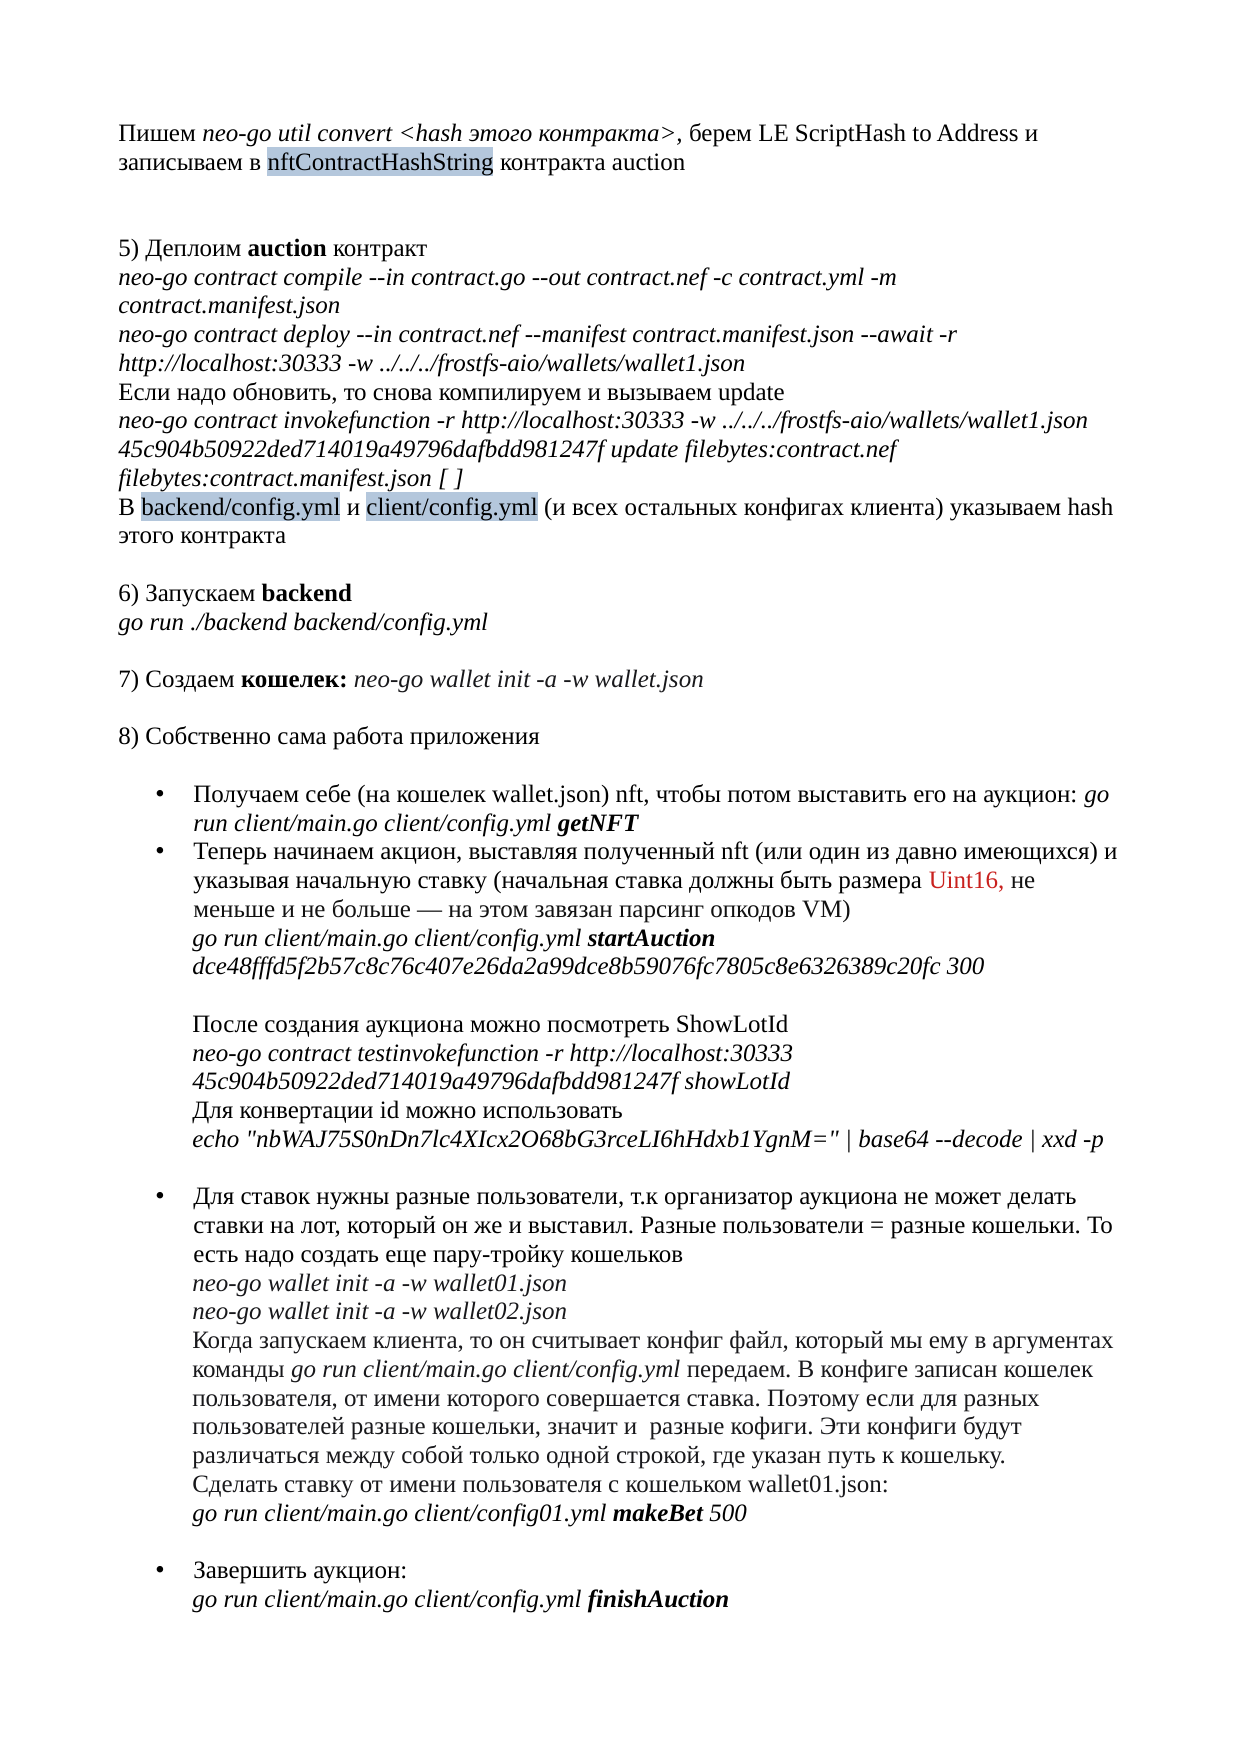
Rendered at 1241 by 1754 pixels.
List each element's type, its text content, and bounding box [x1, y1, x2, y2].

text Когда запускаем клиента, то он считывает конфиг файл, который мы ему в аргументах команды go run client/main.go client/config.yml передаем. В конфиге записан кошелек пользователя, от имени которого совершается ставка. Поэтому если для разных пользователей разные кошельки, значит и разные кофиги. Эти конфиги будут различаться между собой только одной строкой, где указан путь к кошельку. [118, 1325, 1122, 1469]
text Если надо обновить, то снова компилируем и вызываем update [118, 377, 1122, 406]
list Получаем себе (на кошелек wallet.json) nft, чтобы потом выставить его на аукцион: go run client/main.go client/config.yml getNFT [156, 779, 1122, 836]
text neo-go wallet init -a -w wallet02.json [118, 1296, 1122, 1325]
text Пишем neo-go util convert <hash этого контракта>, берем LE ScriptHash to Address и записываем в nftContractHashString контракта auction [118, 118, 1122, 176]
list Для ставок нужны разные пользователи, т.к организатор аукциона не может делать ставки на лот, который он же и выставил. Разные пользователи = разные кошельки. То есть надо создать еще пару-тройку кошельков [156, 1181, 1122, 1268]
text После создания аукциона можно посмотреть ShowLotId [118, 1009, 1122, 1038]
text echo "nbWAJ75S0nDn7lc4XIcx2O68bG3rceLI6hHdxb1YgnM=" | base64 --decode | xxd -p [118, 1124, 1122, 1153]
text В backend/config.yml и client/config.yml (и всех остальных конфигах клиента) указываем hash этого контракта [118, 492, 1122, 549]
list Завершить аукцион: [156, 1555, 1122, 1584]
text 6) Запускаем backend [118, 578, 1122, 607]
text go run client/main.go client/config.yml finishAuction [118, 1584, 1122, 1613]
text go run client/main.go client/config01.yml makeBet 500 [118, 1498, 1122, 1526]
list Теперь начинаем акцион, выставляя полученный nft (или один из давно имеющихся) и указывая начальную ставку (начальная ставка должны быть размера Uint16, не меньше и не больше — на этом завязан парсинг опкодов VM) [156, 836, 1122, 923]
text go run ./backend backend/config.yml [118, 607, 1122, 636]
text Для конвертации id можно использовать [118, 1095, 1122, 1124]
text neo-go contract testinvokefunction -r http://localhost:30333 45c904b50922ded714019a49796dafbdd981247f showLotId [118, 1038, 1122, 1095]
text 5) Деплоим auction контракт [118, 233, 1122, 262]
text neo-go wallet init -a -w wallet01.json [118, 1268, 1122, 1296]
text neo-go contract compile --in contract.go --out contract.nef -c contract.yml -m contract.manifest.json [118, 262, 1122, 319]
text 7) Создаем кошелек: neo-go wallet init -a -w wallet.json [118, 664, 1122, 693]
text go run client/main.go client/config.yml startAuction dce48fffd5f2b57c8c76c407e26da2a99dce8b59076fc7805c8e6326389c20fc 300 [118, 923, 1122, 980]
text neo-go contract invokefunction -r http://localhost:30333 -w ../../../frostfs-aio/wallets/wallet1.json 45c904b50922ded714019a49796dafbdd981247f update filebytes:contract.nef filebytes:contract.manifest.json [ ] [118, 406, 1122, 492]
text neo-go contract deploy --in contract.nef --manifest contract.manifest.json --await -r http://localhost:30333 -w ../../../frostfs-aio/wallets/wallet1.json [118, 319, 1122, 377]
text 8) Собственно сама работа приложения [118, 721, 1122, 750]
text Сделать ставку от имени пользователя с кошельком wallet01.json: [118, 1469, 1122, 1498]
